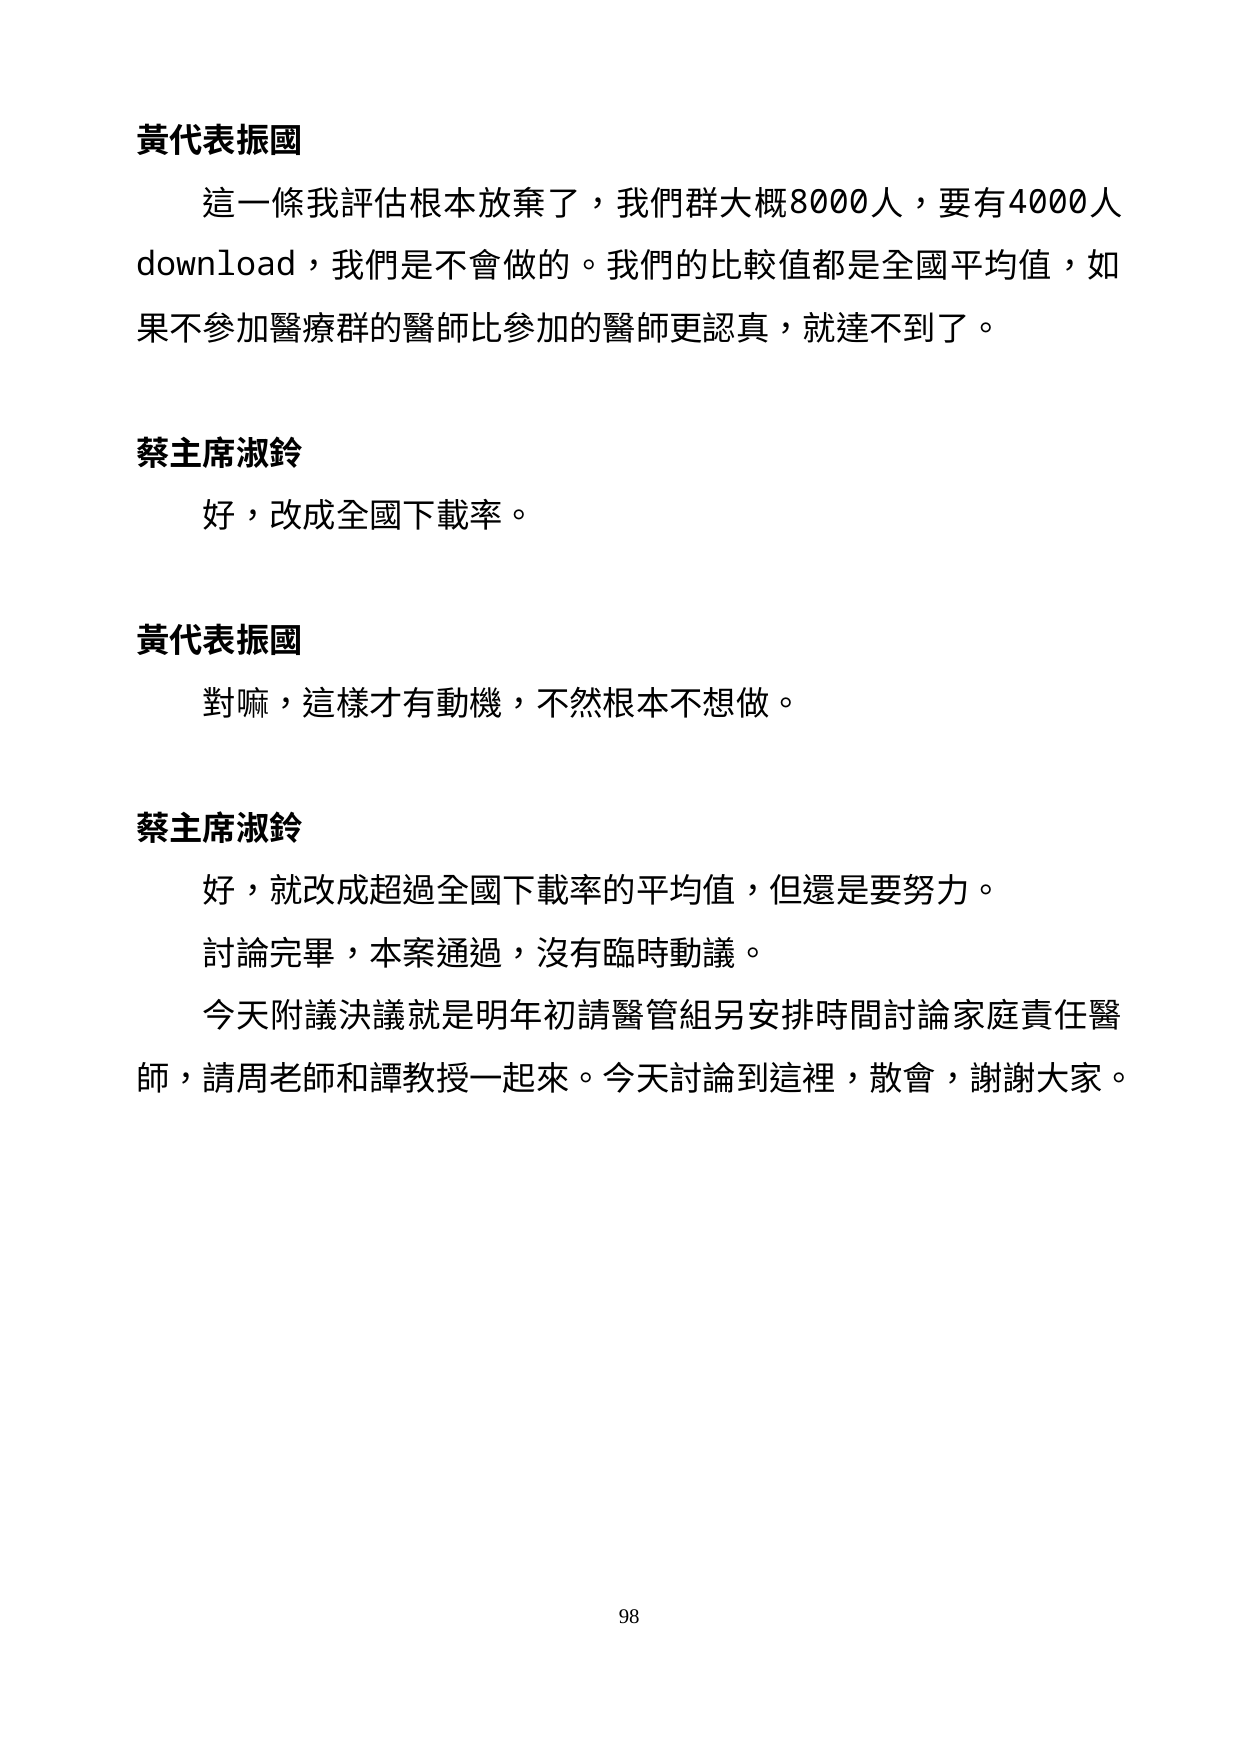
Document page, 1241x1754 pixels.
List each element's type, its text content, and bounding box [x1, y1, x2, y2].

text 蔡主席淑鈴 [136, 784, 1122, 846]
text 好，就改成超過全國下載率的平均值，但還是要努力。 [136, 846, 1122, 909]
text 對嘛，這樣才有動機，不然根本不想做。 [136, 659, 1122, 721]
text 黃代表振國 [136, 96, 1122, 159]
text 討論完畢，本案通過，沒有臨時動議。 [136, 909, 1122, 971]
text 黃代表振國 [136, 596, 1122, 659]
text 蔡主席淑鈴 [136, 409, 1122, 471]
text 好，改成全國下載率。 [136, 471, 1122, 534]
text 這一條我評估根本放棄了，我們群大概8000人，要有4000人download，我們是不會做的。我們的比較值都是全國平均值，如果不參加醫療群的醫師比參加的醫師更認真，就達不到了。 [136, 159, 1122, 346]
text 今天附議決議就是明年初請醫管組另安排時間討論家庭責任醫師，請周老師和譚教授一起來。今天討論到這裡，散會，謝謝大家。 [136, 971, 1122, 1096]
